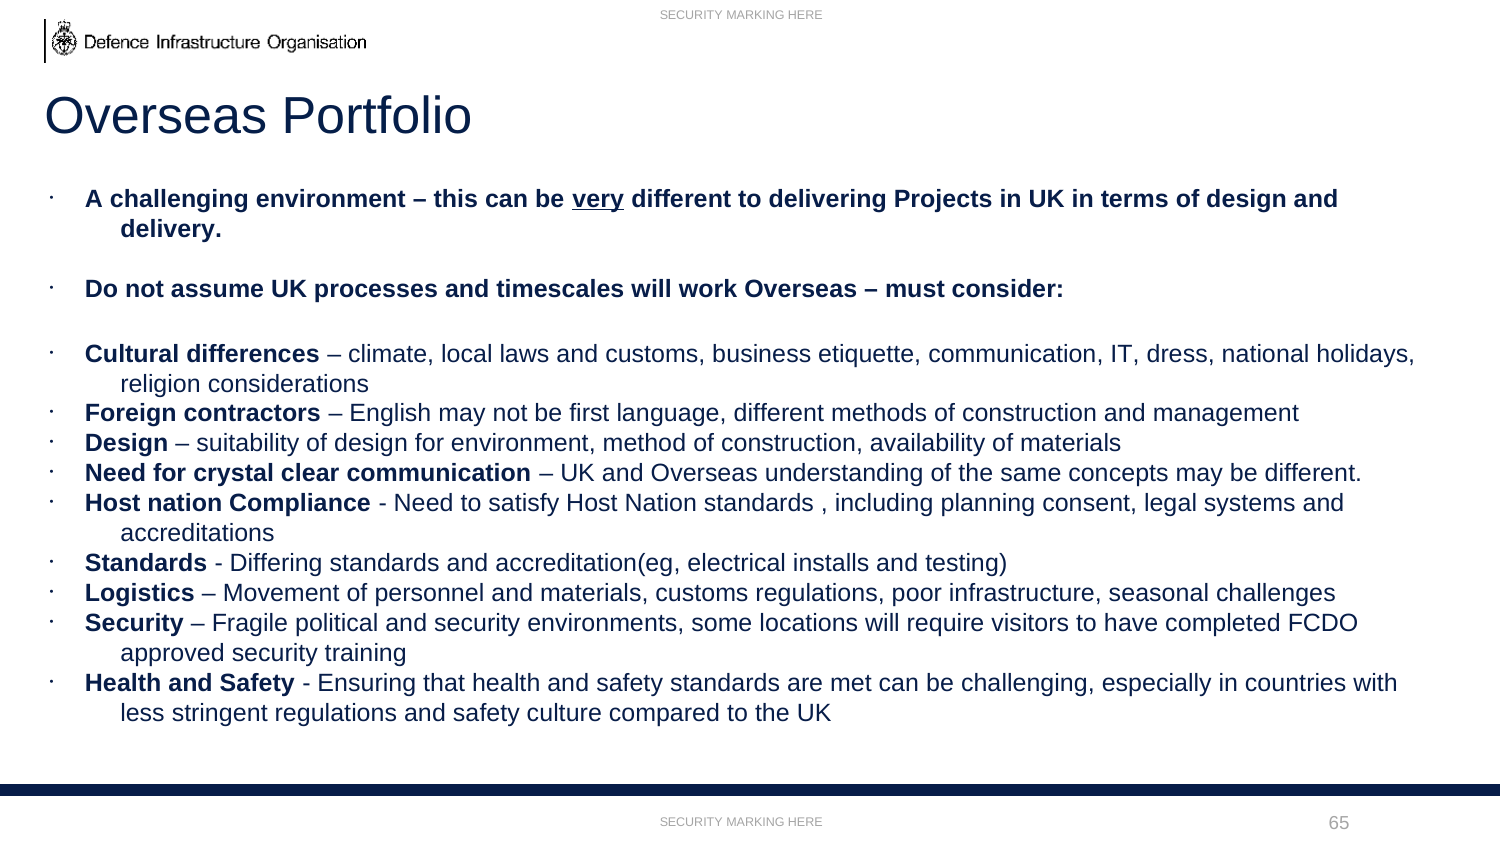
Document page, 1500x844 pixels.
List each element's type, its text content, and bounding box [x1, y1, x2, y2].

title Overseas Portfolio [44, 88, 1462, 217]
text_box [1328, 810, 1462, 833]
text_box A challenging environment – this can be very different to delivering Projects in UK in terms of design and delivery. Do not assume UK processes and timescales will work Overseas – must consider: Cultural differences – climate, local laws and customs, business etiquette, communication, IT, dress, national holidays, religion considerations Foreign contractors – English may not be first language, different methods of construction and management Design – suitability of design for environment, method of construction, availability of materials Need for crystal clear communication – UK and Overseas understanding of the same concepts may be different. Host nation Compliance - Need to satisfy Host Nation standards , including planning consent, legal systems and accreditations Standards - Differing standards and accreditation(eg, electrical installs and testing) Logistics – Movement of personnel and materials, customs regulations, poor infrastructure, seasonal challenges Security – Fragile political and security environments, some locations will require visitors to have completed FCDO approved security training Health and Safety - Ensuring that health and safety standards are met can be challenging, especially in countries with less stringent regulations and safety culture compared to the UK [38, 176, 1456, 739]
